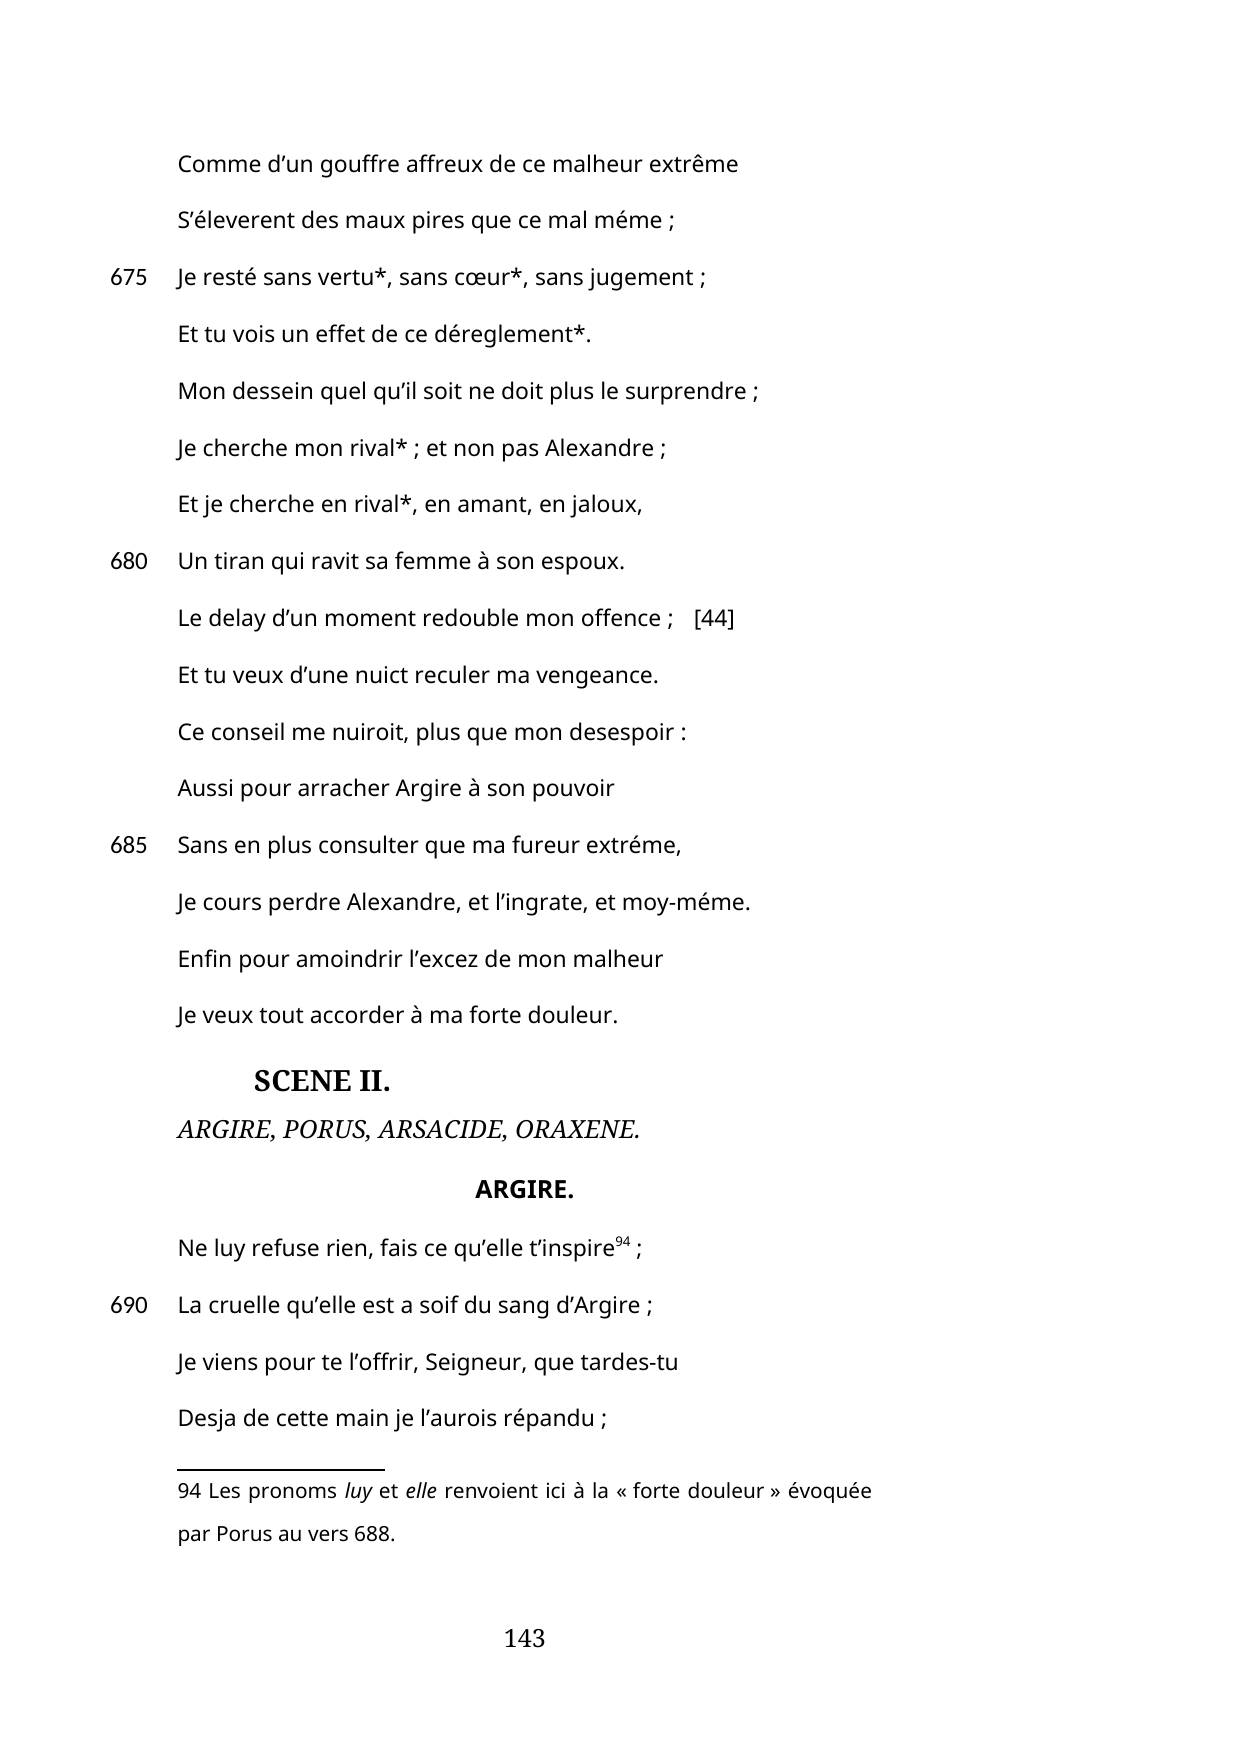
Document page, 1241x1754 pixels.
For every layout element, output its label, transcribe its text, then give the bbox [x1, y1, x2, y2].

text Comme d’un gouffre affreux de ce malheur extrême [177, 148, 872, 179]
text ARGIRE. [177, 1172, 872, 1206]
text Les pronoms luy et elle renvoient ici à la « forte douleur » évoquée par Porus au vers 688. [177, 1476, 872, 1547]
text Ce conseil me nuiroit, plus que mon desespoir : [177, 715, 872, 747]
text Je resté sans vertu*, sans cœur*, sans jugement ; [177, 261, 872, 292]
text S’éleverent des maux pires que ce mal méme ; [177, 204, 872, 236]
text Et je cherche en rival*, en amant, en jaloux, [177, 488, 872, 519]
text Un tiran qui ravit sa femme à son espoux. [177, 545, 872, 576]
text Je cherche mon rival* ; et non pas Alexandre ; [177, 432, 872, 463]
text ARGIRE, PORUS, ARSACIDE, ORAXENE. [177, 1112, 872, 1146]
text Ne luy refuse rien, fais ce qu’elle t’inspire ; [177, 1232, 872, 1263]
text Desja de cette main je l’aurois répandu ; [177, 1402, 872, 1434]
text SCENE II. [254, 1060, 872, 1100]
text La cruelle qu’elle est a soif du sang d’Argire ; [177, 1289, 872, 1320]
text Et tu vois un effet de ce déreglement*. [177, 318, 872, 349]
text Aussi pour arracher Argire à son pouvoir [177, 772, 872, 803]
text Je cours perdre Alexandre, et l’ingrate, et moy-méme. [177, 886, 872, 917]
text Le delay d’un moment redouble mon offence ; [44] [177, 602, 872, 633]
text Je veux tout accorder à ma forte douleur. [177, 999, 872, 1031]
text Et tu veux d’une nuict reculer ma vengeance. [177, 659, 872, 690]
text Enfin pour amoindrir l’excez de mon malheur [177, 942, 872, 974]
text Je viens pour te l’offrir, Seigneur, que tardes-tu [177, 1346, 872, 1377]
text Sans en plus consulter que ma fureur extréme, [177, 829, 872, 860]
text Mon dessein quel qu’il soit ne doit plus le surprendre ; [177, 375, 872, 406]
